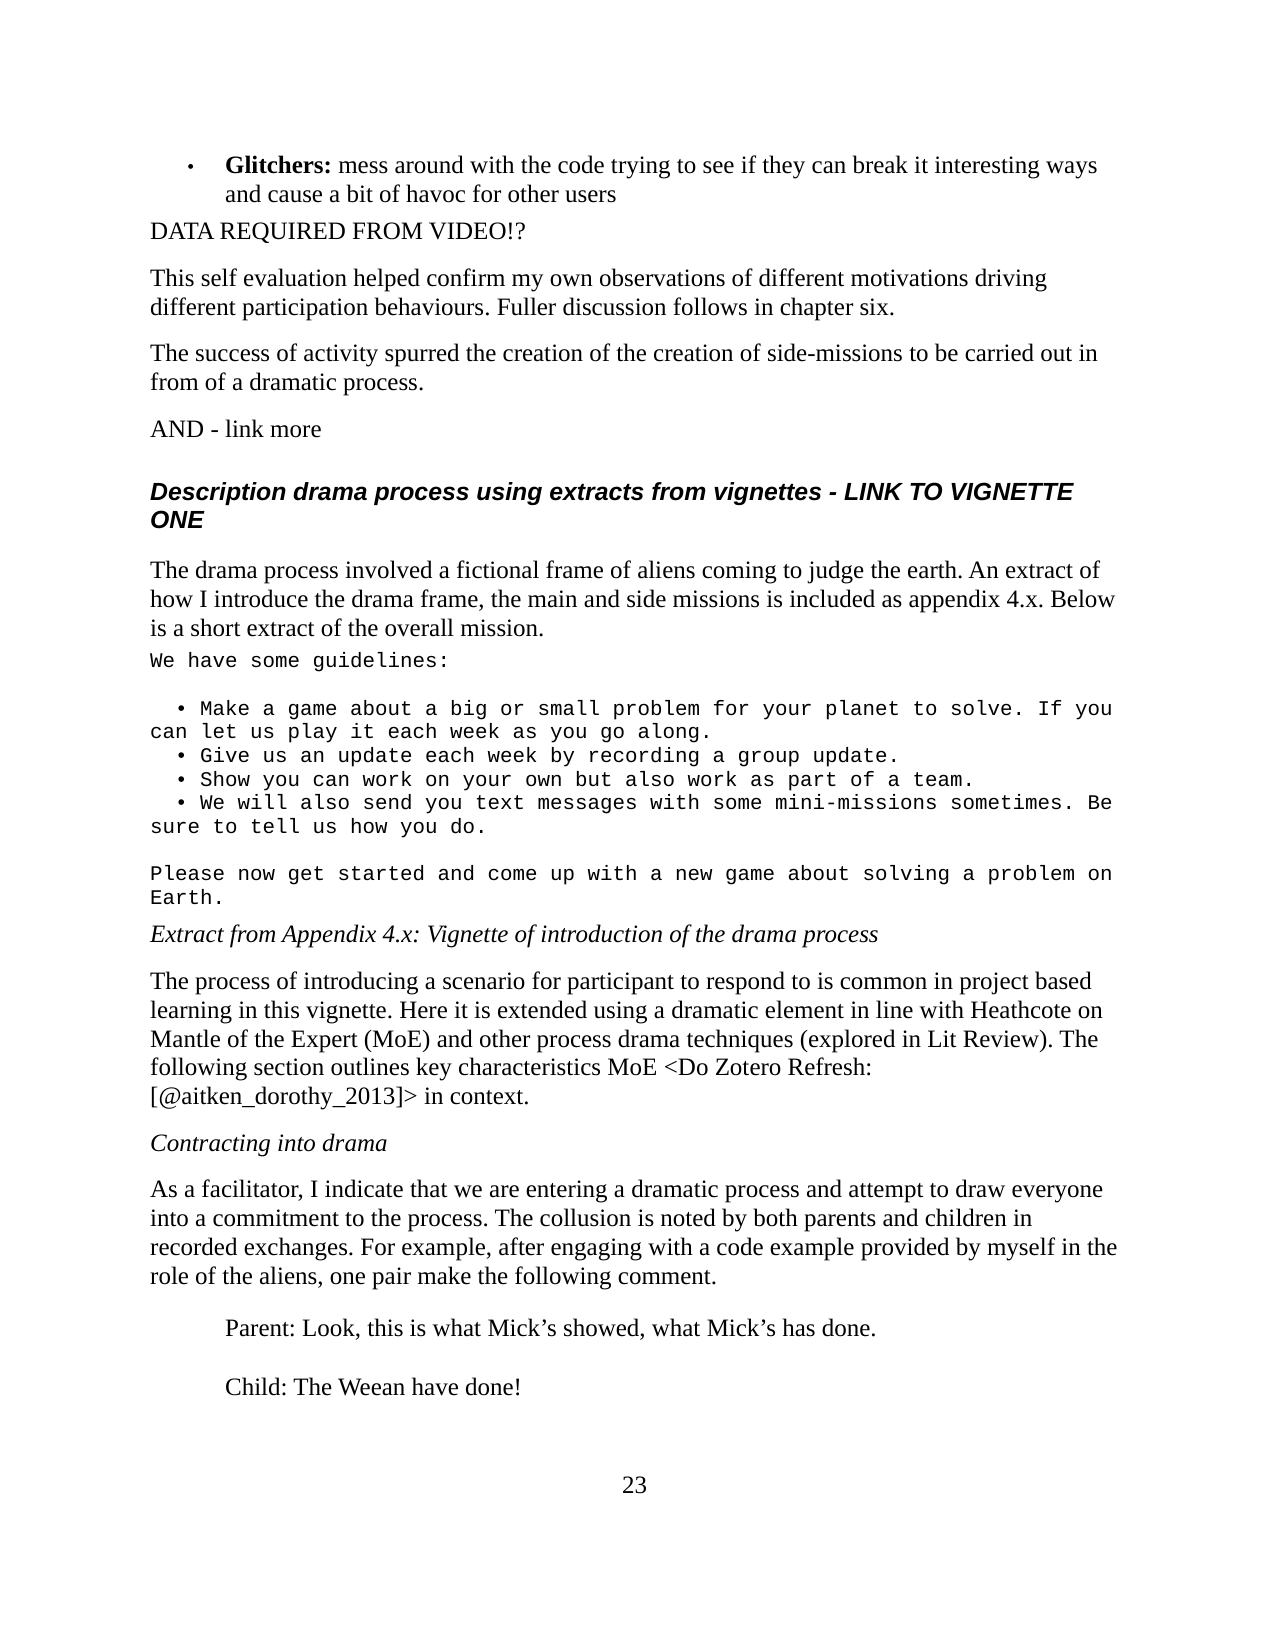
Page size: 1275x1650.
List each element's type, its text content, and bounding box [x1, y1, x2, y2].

list Glitchers: mess around with the code trying to see if they can break it interesting ways and cause a bit of havoc for other users [187, 150, 1125, 207]
text • Give us an update each week by recording a group update. [150, 745, 1125, 769]
text DATA REQUIRED FROM VIDEO!? [150, 216, 1125, 245]
text The drama process involved a fictional frame of aliens coming to judge the earth. An extract of how I introduce the drama frame, the main and side missions is included as appendix 4.x. Below is a short extract of the overall mission. [150, 555, 1125, 641]
text The process of introducing a scenario for participant to respond to is common in project based learning in this vignette. Here it is extended using a dramatic element in line with Heathcote on Mantle of the Expert (MoE) and other process drama techniques (explored in Lit Review). The following section outlines key characteristics MoE <Do Zotero Refresh: [@aitken_dorothy_2013]> in context. [150, 966, 1125, 1110]
text • Make a game about a big or small problem for your planet to solve. If you can let us play it each week as you go along. [150, 698, 1125, 745]
subtitle Description drama process using extracts from vignettes - LINK TO VIGNETTE ONE [150, 477, 1125, 534]
text As a facilitator, I indicate that we are entering a dramatic process and attempt to draw everyone into a commitment to the process. The collusion is noted by both parents and children in recorded exchanges. For example, after engaging with a code example provided by myself in the role of the aliens, one pair make the following comment. [150, 1174, 1125, 1289]
text • We will also send you text messages with some mini-missions sometimes. Be sure to tell us how you do. [150, 792, 1125, 839]
text Child: The Weean have done! [225, 1372, 1125, 1401]
text We have some guidelines: [150, 650, 1125, 674]
text Extract from Appendix 4.x: Vignette of introduction of the drama process [150, 919, 1125, 948]
text Contracting into drama [150, 1128, 1125, 1157]
text The success of activity spurred the creation of the creation of side-missions to be carried out in from of a dramatic process. [150, 338, 1125, 396]
text This self evaluation helped confirm my own observations of different motivations driving different participation behaviours. Fuller discussion follows in chapter six. [150, 263, 1125, 321]
text • Show you can work on your own but also work as part of a team. [150, 769, 1125, 792]
text AND - link more [150, 414, 1125, 443]
text Please now get started and come up with a new game about solving a problem on Earth. [150, 863, 1125, 911]
text Parent: Look, this is what Mick’s showed, what Mick’s has done. [225, 1313, 1125, 1342]
